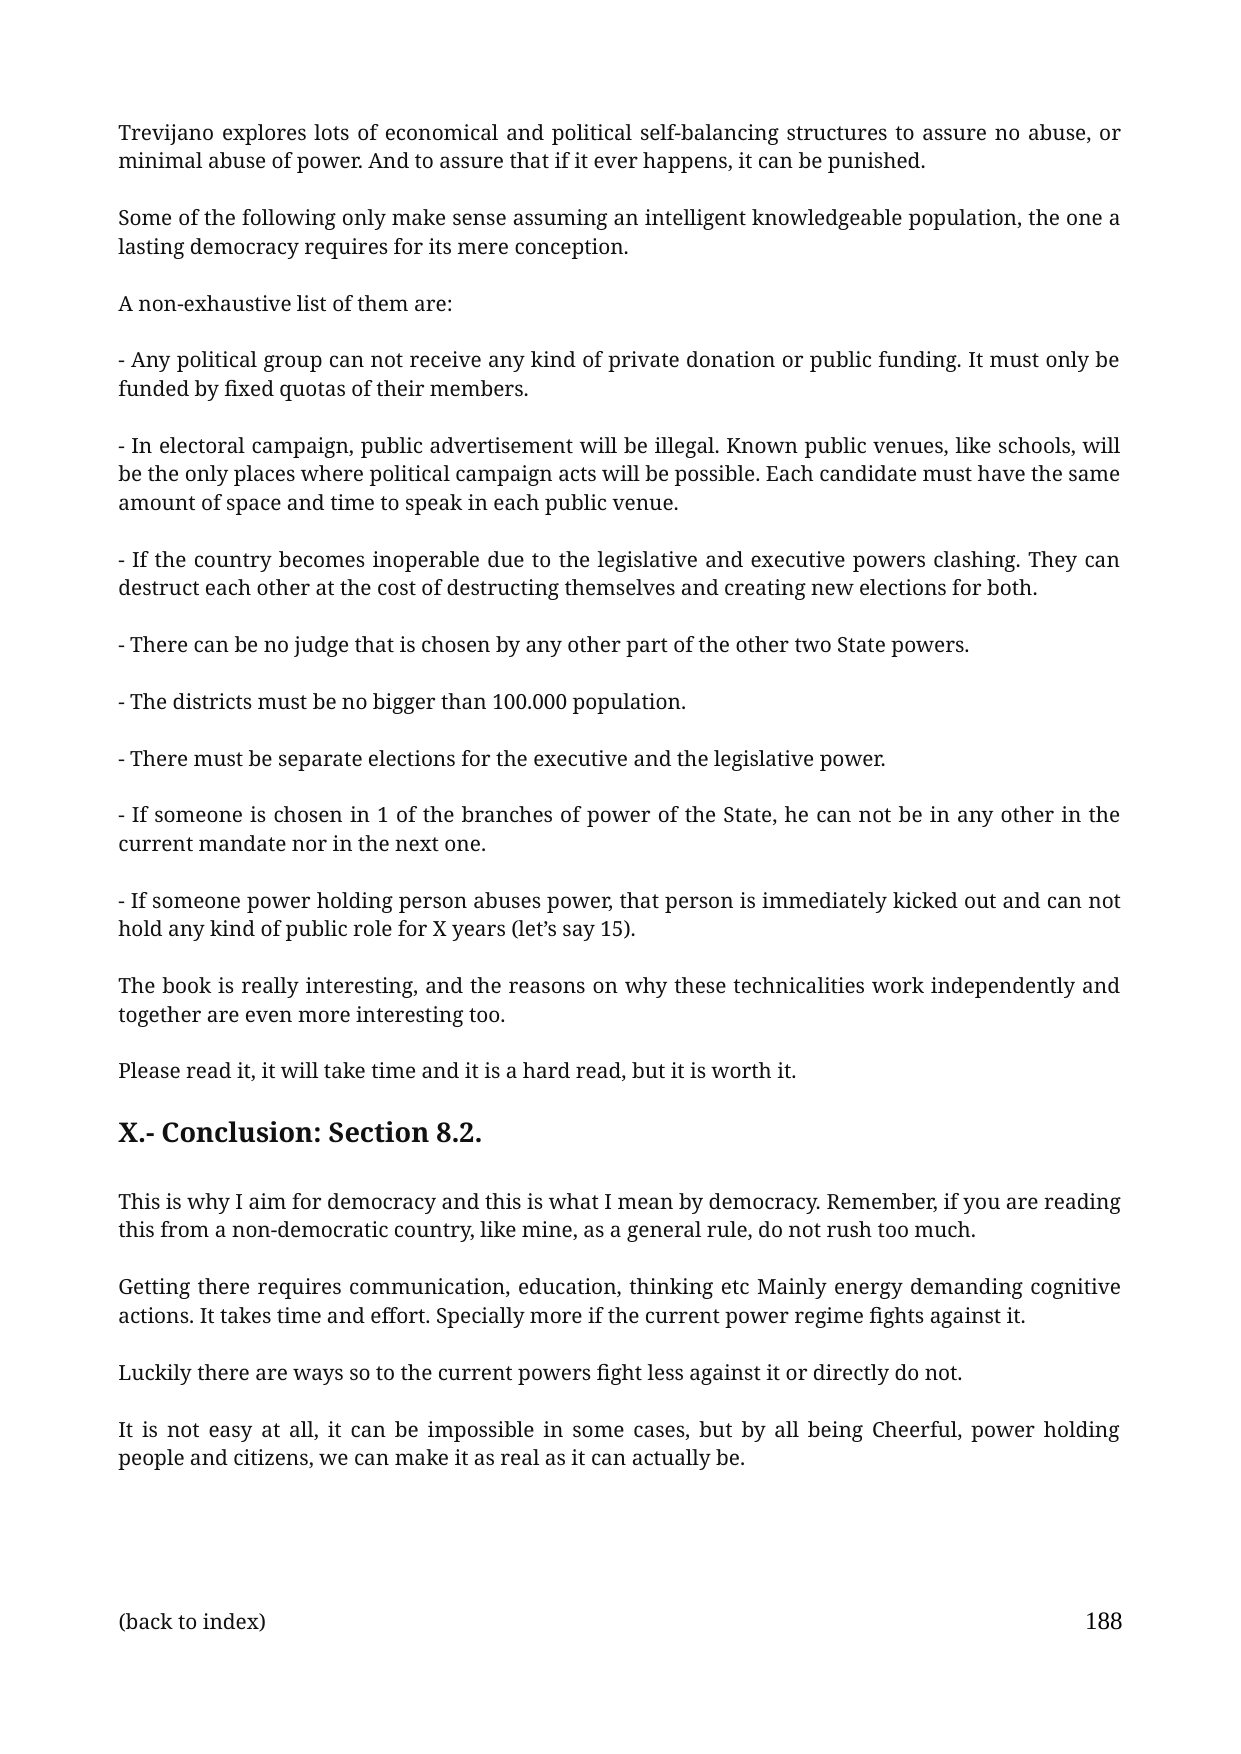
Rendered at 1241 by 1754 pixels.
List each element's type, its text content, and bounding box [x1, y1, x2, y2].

text - The districts must be no bigger than 100.000 population. [118, 687, 1122, 715]
text Getting there requires communication, education, thinking etc Mainly energy demanding cognitive actions. It takes time and effort. Specially more if the current power regime fights against it. [118, 1272, 1122, 1329]
text A non-exhaustive list of them are: [118, 289, 1122, 317]
text The book is really interesting, and the reasons on why these technicalities work independently and together are even more interesting too. [118, 971, 1122, 1028]
text It is not easy at all, it can be impossible in some cases, but by all being Cheerful, power holding people and citizens, we can make it as real as it can actually be. [118, 1415, 1122, 1472]
text - There must be separate elections for the executive and the legislative power. [118, 744, 1122, 772]
text Please read it, it will take time and it is a hard read, but it is worth it. [118, 1057, 1122, 1085]
text - If someone is chosen in 1 of the branches of power of the State, he can not be in any other in the current mandate nor in the next one. [118, 801, 1122, 857]
text - In electoral campaign, public advertisement will be illegal. Known public venues, like schools, will be the only places where political campaign acts will be possible. Each candidate must have the same amount of space and time to speak in each public venue. [118, 431, 1122, 516]
text Some of the following only make sense assuming an intelligent knowledgeable population, the one a lasting democracy requires for its mere conception. [118, 203, 1122, 260]
text - If the country becomes inoperable due to the legislative and executive powers clashing. They can destruct each other at the cost of destructing themselves and creating new elections for both. [118, 545, 1122, 602]
text Luckily there are ways so to the current powers fight less against it or directly do not. [118, 1358, 1122, 1386]
text X.- Conclusion: Section 8.2. [118, 1113, 1122, 1150]
text - Any political group can not receive any kind of private donation or public funding. It must only be funded by fixed quotas of their members. [118, 346, 1122, 402]
text - There can be no judge that is chosen by any other part of the other two State powers. [118, 630, 1122, 658]
text Trevijano explores lots of economical and political self-balancing structures to assure no abuse, or minimal abuse of power. And to assure that if it ever happens, it can be punished. [118, 118, 1122, 175]
text - If someone power holding person abuses power, that person is immediately kicked out and can not hold any kind of public role for X years (let’s say 15). [118, 886, 1122, 943]
text This is why I aim for democracy and this is what I mean by democracy. Remember, if you are reading this from a non-democratic country, like mine, as a general rule, do not rush too much. [118, 1187, 1122, 1244]
